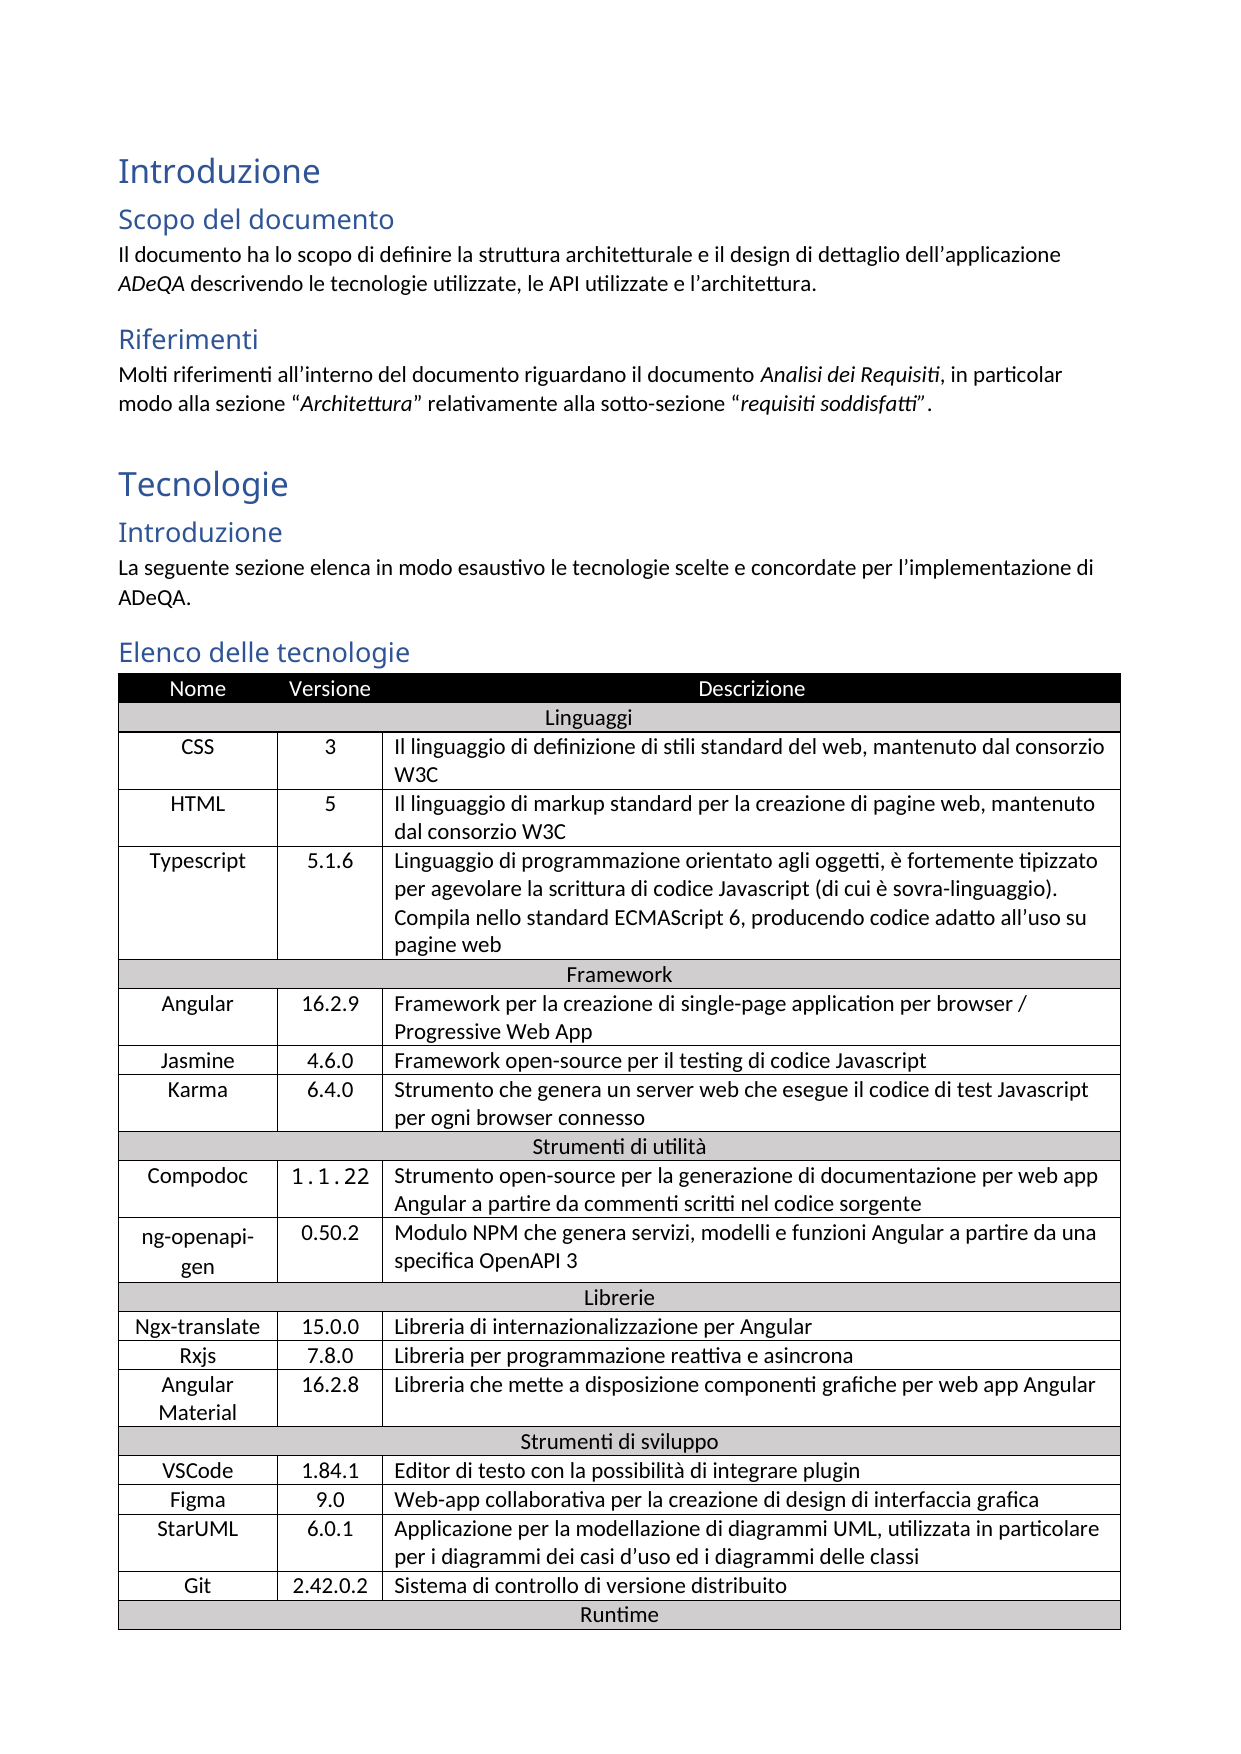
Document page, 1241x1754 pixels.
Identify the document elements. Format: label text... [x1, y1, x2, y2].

table_cell 5 [278, 790, 382, 846]
table_cell Strumenti di sviluppo [119, 1427, 1120, 1455]
table_cell VSCode [119, 1456, 277, 1484]
table_cell Applicazione per la modellazione di diagrammi UML, utilizzata in particolare per i diagrammi dei casi d’uso ed i diagrammi delle classi [383, 1515, 1120, 1571]
table_cell Editor di testo con la possibilità di integrare plugin [383, 1456, 1120, 1484]
table_cell ng-openapi-gen [119, 1218, 277, 1282]
table_cell Jasmine [119, 1046, 277, 1074]
table_cell Figma [119, 1485, 277, 1513]
table_cell Git [119, 1572, 277, 1599]
table_cell HTML [119, 790, 277, 846]
subtitle Introduzione [118, 514, 1122, 551]
table_cell Framework open-source per il testing di codice Javascript [383, 1046, 1120, 1074]
subtitle Tecnologie [118, 461, 1122, 507]
table_header Descrizione [383, 674, 1120, 702]
table_cell Web-app collaborativa per la creazione di design di interfaccia grafica [383, 1485, 1120, 1513]
subtitle Scopo del documento [118, 200, 1122, 237]
table_cell Librerie [119, 1283, 1120, 1311]
table_cell Sistema di controllo di versione distribuito [383, 1572, 1120, 1599]
table_cell 15.0.0 [278, 1312, 382, 1340]
table_cell 5.1.6 [278, 847, 382, 959]
table_cell Libreria per programmazione reattiva e asincrona [383, 1341, 1120, 1369]
subtitle Introduzione [118, 148, 1122, 193]
table_cell 1.1.22 [278, 1161, 382, 1217]
table_cell 9.0 [278, 1485, 382, 1513]
table_cell Libreria di internazionalizzazione per Angular [383, 1312, 1120, 1340]
subtitle Riferimenti [118, 320, 1122, 357]
table_cell Rxjs [119, 1341, 277, 1369]
table_cell Linguaggi [119, 703, 1120, 731]
table_cell Libreria che mette a disposizione componenti grafiche per web app Angular [383, 1370, 1120, 1426]
table_cell Runtime [119, 1601, 1120, 1629]
table_cell 16.2.9 [278, 989, 382, 1045]
table_cell StarUML [119, 1515, 277, 1571]
table_cell 0.50.2 [278, 1218, 382, 1282]
text Il documento ha lo scopo di definire la struttura architetturale e il design di dettaglio dell’applicazione ADeQA descrivendo le tecnologie utilizzate, le API utilizzate e l’architettura. [118, 240, 1122, 298]
table_cell Ngx-translate [119, 1312, 277, 1340]
table_cell 7.8.0 [278, 1341, 382, 1369]
table_cell Il linguaggio di markup standard per la creazione di pagine web, mantenuto dal consorzio W3C [383, 790, 1120, 846]
table_cell Angular Material [119, 1370, 277, 1426]
table_cell 6.0.1 [278, 1515, 382, 1571]
table_cell 6.4.0 [278, 1075, 382, 1131]
table_cell Compodoc [119, 1161, 277, 1217]
table_cell 1.84.1 [278, 1456, 382, 1484]
table_cell Strumento open-source per la generazione di documentazione per web app Angular a partire da commenti scritti nel codice sorgente [383, 1161, 1120, 1217]
text Molti riferimenti all’interno del documento riguardano il documento Analisi dei Requisiti, in particolar modo alla sezione “Architettura” relativamente alla sotto-sezione “requisiti soddisfatti”. [118, 360, 1122, 418]
table_cell Linguaggio di programmazione orientato agli oggetti, è fortemente tipizzato per agevolare la scrittura di codice Javascript (di cui è sovra-linguaggio). Compila nello standard ECMAScript 6, producendo codice adatto all’uso su pagine web [383, 847, 1120, 959]
table_cell CSS [119, 733, 277, 788]
table_cell Modulo NPM che genera servizi, modelli e funzioni Angular a partire da una specifica OpenAPI 3 [383, 1218, 1120, 1282]
text La seguente sezione elenca in modo esaustivo le tecnologie scelte e concordate per l’implementazione di ADeQA. [118, 553, 1122, 611]
subtitle Elenco delle tecnologie [118, 634, 1122, 671]
table_cell 16.2.8 [278, 1370, 382, 1426]
table_cell Framework per la creazione di single-page application per browser / Progressive Web App [383, 989, 1120, 1045]
table_cell Strumento che genera un server web che esegue il codice di test Javascript per ogni browser connesso [383, 1075, 1120, 1131]
table_cell Karma [119, 1075, 277, 1131]
table_cell Framework [119, 960, 1120, 988]
table_cell Angular [119, 989, 277, 1045]
table_cell 4.6.0 [278, 1046, 382, 1074]
table_header Nome [119, 674, 277, 702]
table_header Versione [278, 674, 382, 702]
table_cell Typescript [119, 847, 277, 959]
table_cell Il linguaggio di definizione di stili standard del web, mantenuto dal consorzio W3C [383, 733, 1120, 788]
table_cell 3 [278, 733, 382, 788]
table_cell Strumenti di utilità [119, 1132, 1120, 1160]
table_cell 2.42.0.2 [278, 1572, 382, 1599]
